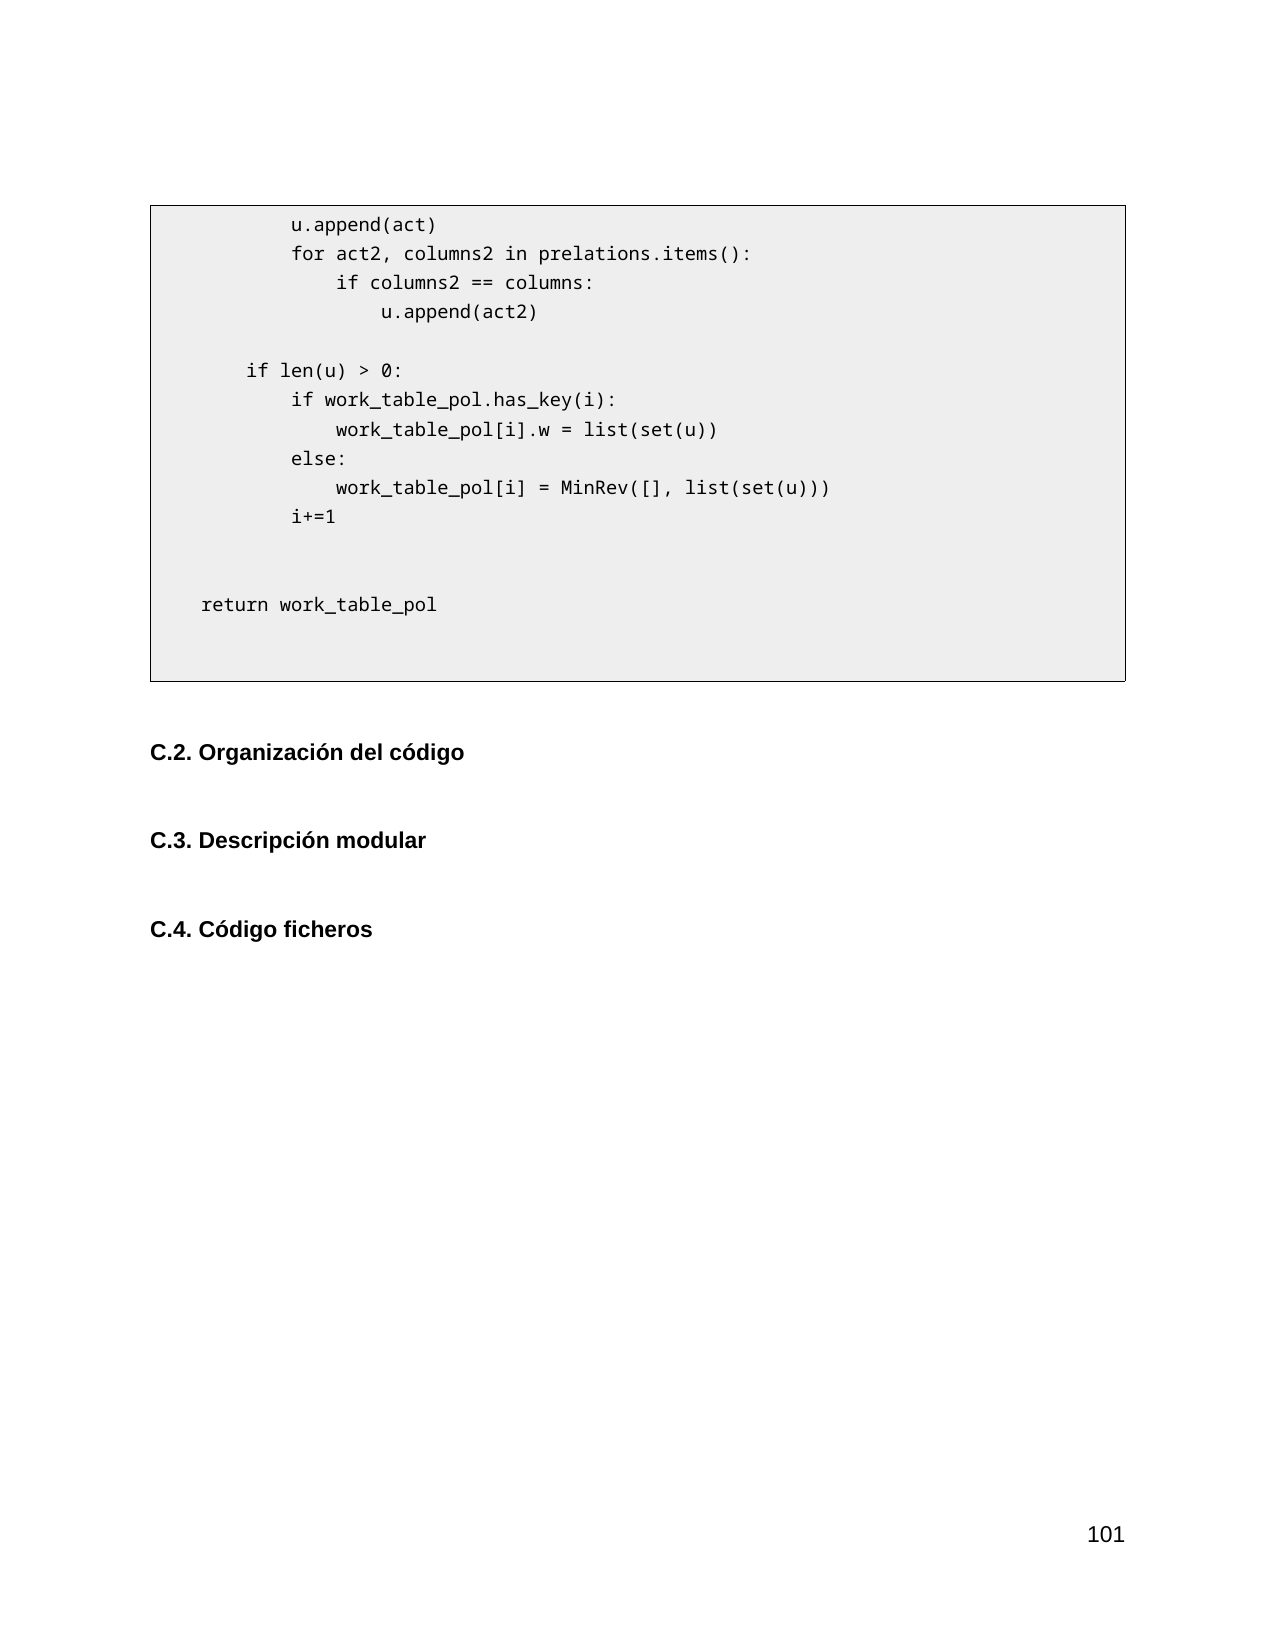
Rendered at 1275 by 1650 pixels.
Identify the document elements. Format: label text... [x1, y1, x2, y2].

text C.3. Descripción modular [150, 828, 1125, 854]
text C.4. Código ficheros [150, 916, 1125, 942]
table_header u.append(act) for act2, columns2 in prelations.items(): if columns2 == columns: u.append(act2) if len(u) > 0: if work_table_pol.has_key(i): work_table_pol[i].w = list(set(u)) else: work_table_pol[i] = MinRev([], list(set(u))) i+=1 return work_table_pol [151, 206, 1125, 681]
text C.2. Organización del código [150, 740, 1125, 766]
